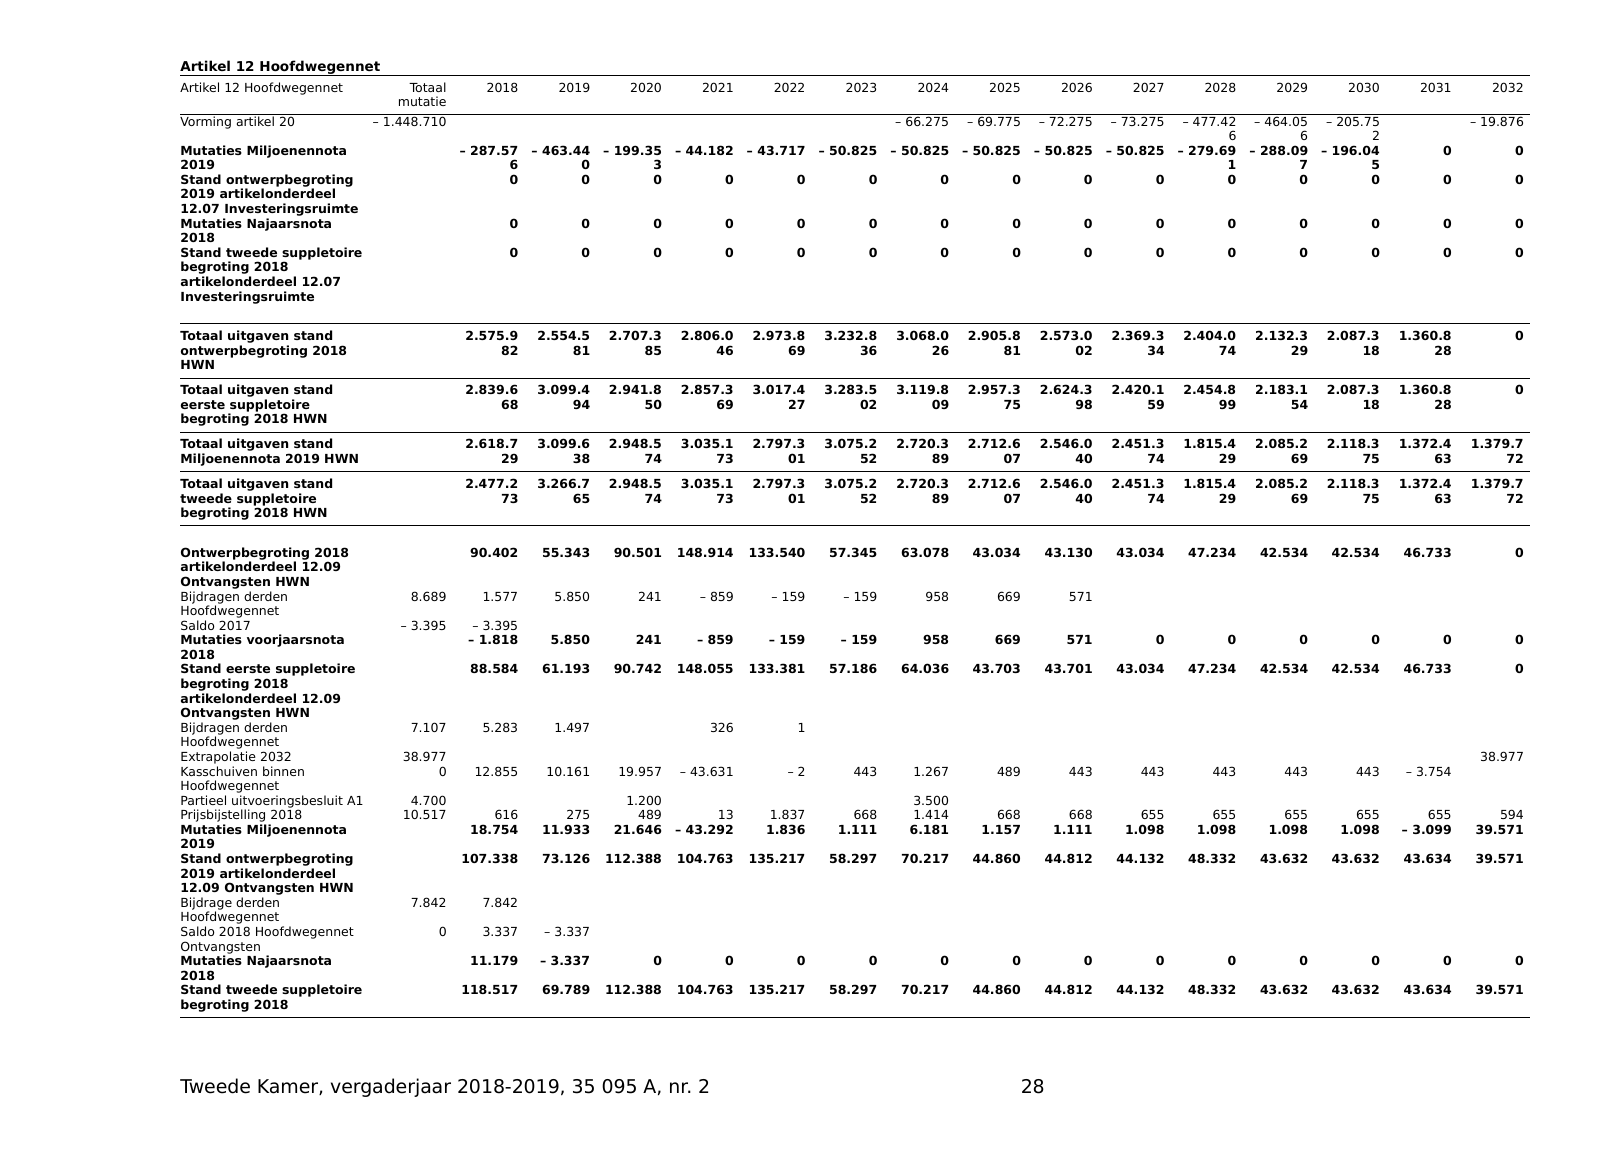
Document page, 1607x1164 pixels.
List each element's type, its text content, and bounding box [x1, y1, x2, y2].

table_cell [1314, 589, 1386, 618]
table_cell 3.283.502 [811, 379, 883, 432]
table_cell [739, 896, 811, 925]
table_cell [365, 852, 452, 896]
table_cell 3.266.765 [524, 472, 596, 525]
table_cell 3.035.173 [668, 472, 739, 525]
table_cell 64.036 [883, 662, 955, 721]
table_cell 2.477.273 [452, 472, 524, 525]
table_cell 90.402 [452, 546, 524, 589]
table_cell Totaal mutatie [365, 76, 452, 114]
table_cell 47.234 [1170, 546, 1242, 589]
table_cell 0 [883, 954, 955, 983]
table_cell 57.186 [811, 662, 883, 721]
table_cell [668, 304, 739, 323]
table_cell 2024 [883, 76, 955, 114]
table_cell – 3.337 [524, 954, 596, 983]
table_cell 44.860 [955, 983, 1027, 1017]
table_cell [1170, 304, 1242, 323]
table_cell 2026 [1027, 76, 1098, 114]
table_cell 2019 [524, 76, 596, 114]
table_cell 133.540 [739, 546, 811, 589]
table_cell 1.372.463 [1386, 472, 1457, 525]
table_cell [1458, 764, 1529, 793]
table_cell 1.497 [524, 721, 596, 750]
table_cell 48.332 [1170, 983, 1242, 1017]
table_cell 1.379.772 [1458, 433, 1529, 471]
table_cell 44.812 [1027, 852, 1098, 896]
table_cell 2.183.154 [1242, 379, 1314, 432]
table_cell 0 [1458, 173, 1529, 216]
table_cell 43.632 [1242, 852, 1314, 896]
table_cell 0 [955, 173, 1027, 216]
table_cell 0 [955, 246, 1027, 304]
table_cell 0 [1027, 246, 1098, 304]
table_cell – 50.825 [1027, 144, 1098, 173]
table_cell [883, 721, 955, 750]
table_cell [1458, 925, 1529, 954]
table_cell – 159 [811, 633, 883, 662]
table_cell [365, 662, 452, 721]
table_cell [180, 526, 365, 546]
table_cell [1314, 526, 1386, 546]
table_cell 90.501 [596, 546, 668, 589]
table_cell – 464.056 [1242, 115, 1314, 143]
table_cell 0 [668, 173, 739, 216]
table_cell [811, 115, 883, 143]
table_cell 0 [1242, 954, 1314, 983]
table_cell [739, 304, 811, 323]
table_cell [1170, 589, 1242, 618]
table_cell 0 [1027, 954, 1098, 983]
table_cell [1170, 750, 1242, 764]
table_cell 112.388 [596, 852, 668, 896]
table_cell [365, 304, 452, 323]
table_cell 571 [1027, 633, 1098, 662]
table_cell 48.332 [1170, 852, 1242, 896]
table_cell Stand ontwerpbegroting 2019 artikelonderdeel 12.09 Ontvangsten HWN [180, 852, 365, 896]
table_cell 2.132.329 [1242, 324, 1314, 377]
table_cell 2.404.074 [1170, 324, 1242, 377]
table_cell [955, 794, 1027, 808]
table_cell – 477.426 [1170, 115, 1242, 143]
table_cell 0 [1314, 633, 1386, 662]
table_cell 2.957.375 [955, 379, 1027, 432]
table_cell – 43.631 [668, 764, 739, 793]
table_cell – 50.825 [1098, 144, 1170, 173]
table_cell Extrapolatie 2032 [180, 750, 365, 764]
table_cell 3.099.638 [524, 433, 596, 471]
table_cell – 50.825 [955, 144, 1027, 173]
table_cell 107.338 [452, 852, 524, 896]
table_cell [811, 721, 883, 750]
table_cell 0 [739, 246, 811, 304]
table_cell 668 [811, 808, 883, 823]
table_cell [955, 750, 1027, 764]
table_cell Kasschuiven binnen Hoofdwegennet [180, 764, 365, 793]
table_cell – 205.752 [1314, 115, 1386, 143]
table_cell 47.234 [1170, 662, 1242, 721]
table_cell 12.855 [452, 764, 524, 793]
table_cell Bijdrage derden Hoofdwegennet [180, 896, 365, 925]
table_cell 70.217 [883, 852, 955, 896]
table_cell 13 [668, 808, 739, 823]
table_cell 443 [1098, 764, 1170, 793]
table_cell 2.085.269 [1242, 433, 1314, 471]
table_cell 1.157 [955, 823, 1027, 852]
table_cell [1098, 304, 1170, 323]
table_cell 0 [811, 246, 883, 304]
table_cell [1386, 925, 1457, 954]
table_cell 2.575.982 [452, 324, 524, 377]
table_cell 0 [1458, 379, 1529, 432]
table_cell 2.712.607 [955, 433, 1027, 471]
table_cell [1242, 304, 1314, 323]
table_cell [1314, 304, 1386, 323]
table_cell [883, 526, 955, 546]
table_cell 2.905.881 [955, 324, 1027, 377]
table_cell 3.099.494 [524, 379, 596, 432]
table_cell [1170, 721, 1242, 750]
table_cell [524, 750, 596, 764]
table_cell – 859 [668, 589, 739, 618]
table_cell [596, 115, 668, 143]
table_cell 669 [955, 589, 1027, 618]
table_cell Totaal uitgaven stand tweede suppletoire begroting 2018 HWN [180, 472, 365, 525]
table_cell – 44.182 [668, 144, 739, 173]
table_cell 0 [1170, 633, 1242, 662]
table_cell 0 [739, 173, 811, 216]
table_cell 1.414 [883, 808, 955, 823]
table_cell 0 [1458, 216, 1529, 246]
table_cell [1098, 794, 1170, 808]
table_cell 43.632 [1314, 852, 1386, 896]
table_cell 655 [1242, 808, 1314, 823]
table_cell Mutaties Najaarsnota 2018 [180, 954, 365, 983]
table_cell 1.379.772 [1458, 472, 1529, 525]
table_cell 0 [524, 173, 596, 216]
table_cell 655 [1386, 808, 1457, 823]
table_cell 2.454.899 [1170, 379, 1242, 432]
table_cell [811, 619, 883, 633]
table_cell 38.977 [365, 750, 452, 764]
table_cell [596, 304, 668, 323]
table_cell [883, 304, 955, 323]
table_cell [1458, 794, 1529, 808]
table_cell [668, 115, 739, 143]
table_cell Ontwerpbegroting 2018 artikelonderdeel 12.09 Ontvangsten HWN [180, 546, 365, 589]
table_cell – 43.292 [668, 823, 739, 852]
table_cell Saldo 2018 Hoofdwegennet Ontvangsten [180, 925, 365, 954]
table_cell 2.118.375 [1314, 433, 1386, 471]
table_cell Stand ontwerpbegroting 2019 artikelonderdeel 12.07 Investeringsruimte [180, 173, 365, 216]
table_cell – 159 [811, 589, 883, 618]
table_cell [955, 526, 1027, 546]
table_cell [365, 546, 452, 589]
table_cell [596, 619, 668, 633]
table_cell [1458, 619, 1529, 633]
table_cell 135.217 [739, 983, 811, 1017]
table_cell 0 [524, 246, 596, 304]
table_cell [365, 173, 452, 216]
table_cell Totaal uitgaven stand Miljoenennota 2019 HWN [180, 433, 365, 471]
table_cell 0 [1242, 246, 1314, 304]
table_cell [524, 115, 596, 143]
table_cell Mutaties Miljoenennota 2019 [180, 823, 365, 852]
table_cell – 859 [668, 633, 739, 662]
table_cell 0 [596, 173, 668, 216]
table_cell [811, 794, 883, 808]
table_cell [365, 526, 452, 546]
table_cell [1314, 925, 1386, 954]
table_cell [1458, 526, 1529, 546]
table_cell Vorming artikel 20 [180, 115, 365, 143]
table_cell [955, 896, 1027, 925]
table_cell 63.078 [883, 546, 955, 589]
table_cell 1.200 [596, 794, 668, 808]
table_cell [1386, 526, 1457, 546]
table_cell [365, 324, 452, 377]
table_cell 0 [1458, 662, 1529, 721]
table_cell 39.571 [1458, 823, 1529, 852]
table_cell Bijdragen derden Hoofdwegennet [180, 721, 365, 750]
table_cell 1.837 [739, 808, 811, 823]
table_cell 489 [955, 764, 1027, 793]
table_cell 275 [524, 808, 596, 823]
table_cell 55.343 [524, 546, 596, 589]
table_header Artikel 12 Hoofdwegennet [180, 59, 1529, 75]
table_cell 2.948.574 [596, 433, 668, 471]
table_cell [1314, 721, 1386, 750]
table_cell 1.111 [1027, 823, 1098, 852]
table_cell 0 [1098, 246, 1170, 304]
table_cell 1.267 [883, 764, 955, 793]
table_cell 135.217 [739, 852, 811, 896]
table_cell [1170, 619, 1242, 633]
table_cell 0 [1170, 246, 1242, 304]
table_cell [365, 954, 452, 983]
table_cell 2.624.398 [1027, 379, 1098, 432]
table_cell 104.763 [668, 852, 739, 896]
table_cell 11.179 [452, 954, 524, 983]
table_cell [811, 304, 883, 323]
table_cell 0 [1458, 324, 1529, 377]
table_cell 11.933 [524, 823, 596, 852]
table_cell 0 [883, 216, 955, 246]
table_cell 3.035.173 [668, 433, 739, 471]
table_cell 958 [883, 633, 955, 662]
table_cell 8.689 [365, 589, 452, 618]
table_cell 0 [1458, 546, 1529, 589]
table_cell – 159 [739, 633, 811, 662]
table_cell 0 [1386, 216, 1457, 246]
table_cell [1027, 619, 1098, 633]
table_cell [1242, 619, 1314, 633]
table_cell [668, 925, 739, 954]
table_cell 2021 [668, 76, 739, 114]
table_cell 2.546.040 [1027, 433, 1098, 471]
table_cell 69.789 [524, 983, 596, 1017]
table_cell [739, 750, 811, 764]
table_cell 0 [1242, 216, 1314, 246]
table_cell 1.815.429 [1170, 472, 1242, 525]
table_cell [1314, 896, 1386, 925]
table_cell [1386, 750, 1457, 764]
table_cell 1.577 [452, 589, 524, 618]
table_cell 0 [739, 954, 811, 983]
table_cell 2.712.607 [955, 472, 1027, 525]
table_cell – 3.754 [1386, 764, 1457, 793]
table_cell 0 [1386, 633, 1457, 662]
table_cell 58.297 [811, 983, 883, 1017]
table_cell 616 [452, 808, 524, 823]
table_cell [524, 896, 596, 925]
table_cell 1.836 [739, 823, 811, 852]
table_cell 0 [1027, 216, 1098, 246]
table_cell 669 [955, 633, 1027, 662]
table_cell 3.337 [452, 925, 524, 954]
table_cell [1242, 896, 1314, 925]
table_cell 1.815.429 [1170, 433, 1242, 471]
table_cell 2032 [1458, 76, 1529, 114]
table_cell 148.055 [668, 662, 739, 721]
table_cell 1.098 [1098, 823, 1170, 852]
table_cell [739, 925, 811, 954]
table_cell – 199.353 [596, 144, 668, 173]
table_cell [365, 379, 452, 432]
table_cell 2025 [955, 76, 1027, 114]
table_cell 2.618.729 [452, 433, 524, 471]
table_cell [180, 304, 365, 323]
table_cell 655 [1098, 808, 1170, 823]
table_cell 0 [1314, 246, 1386, 304]
table_cell 5.850 [524, 589, 596, 618]
table_cell [1314, 619, 1386, 633]
table_cell [1458, 896, 1529, 925]
table_cell [1458, 721, 1529, 750]
table_cell 6.181 [883, 823, 955, 852]
table_cell 5.283 [452, 721, 524, 750]
table_cell – 66.275 [883, 115, 955, 143]
table_cell [365, 216, 452, 246]
table_cell 0 [365, 764, 452, 793]
table_cell [739, 526, 811, 546]
table_cell 10.161 [524, 764, 596, 793]
table_cell [1242, 750, 1314, 764]
table_cell 0 [1458, 246, 1529, 304]
table_cell 2.369.334 [1098, 324, 1170, 377]
table_cell [1027, 794, 1098, 808]
table_cell [1242, 526, 1314, 546]
table_cell 43.634 [1386, 983, 1457, 1017]
table_cell [811, 750, 883, 764]
table_cell [365, 823, 452, 852]
table_cell 2.451.374 [1098, 433, 1170, 471]
table_cell [596, 526, 668, 546]
table_cell 2.948.574 [596, 472, 668, 525]
table_cell [365, 246, 452, 304]
table_cell [1242, 721, 1314, 750]
table_cell 0 [1458, 144, 1529, 173]
table_cell [1386, 896, 1457, 925]
table_cell 1.372.463 [1386, 433, 1457, 471]
table_cell [883, 896, 955, 925]
table_cell [1242, 589, 1314, 618]
table_cell 668 [1027, 808, 1098, 823]
table_cell Mutaties Miljoenennota 2019 [180, 144, 365, 173]
table_cell 61.193 [524, 662, 596, 721]
table_cell – 2 [739, 764, 811, 793]
table_cell 3.017.427 [739, 379, 811, 432]
table_cell 655 [1314, 808, 1386, 823]
table_cell 0 [1098, 954, 1170, 983]
table_cell 571 [1027, 589, 1098, 618]
table_cell [1027, 750, 1098, 764]
table_cell 42.534 [1314, 546, 1386, 589]
table_cell [452, 115, 524, 143]
table_cell 57.345 [811, 546, 883, 589]
table_cell 443 [1242, 764, 1314, 793]
table_cell 2.797.301 [739, 433, 811, 471]
table_cell 0 [1386, 144, 1457, 173]
table_cell 0 [668, 954, 739, 983]
table_cell – 3.395 [452, 619, 524, 633]
table_cell 443 [1314, 764, 1386, 793]
table_cell 3.119.809 [883, 379, 955, 432]
table_cell [1170, 925, 1242, 954]
table_cell [955, 304, 1027, 323]
table_cell [955, 925, 1027, 954]
table_cell 43.632 [1242, 983, 1314, 1017]
table_cell 0 [1458, 954, 1529, 983]
table_cell 0 [1386, 246, 1457, 304]
table_cell 326 [668, 721, 739, 750]
table_cell Totaal uitgaven stand ontwerpbegroting 2018 HWN [180, 324, 365, 377]
table_cell [955, 721, 1027, 750]
table_cell 43.701 [1027, 662, 1098, 721]
table_cell 2.087.318 [1314, 379, 1386, 432]
table_cell 5.850 [524, 633, 596, 662]
table_cell 43.130 [1027, 546, 1098, 589]
table_cell 0 [811, 954, 883, 983]
table_cell 241 [596, 589, 668, 618]
table_cell Bijdragen derden Hoofdwegennet [180, 589, 365, 618]
table_cell 2030 [1314, 76, 1386, 114]
table_cell 0 [1170, 954, 1242, 983]
table_cell [739, 794, 811, 808]
table_cell [668, 619, 739, 633]
table_cell [1386, 589, 1457, 618]
table_cell 0 [955, 954, 1027, 983]
table_cell 0 [811, 216, 883, 246]
table_cell 2020 [596, 76, 668, 114]
table_cell [1027, 721, 1098, 750]
table_cell 73.126 [524, 852, 596, 896]
table_cell [1098, 750, 1170, 764]
table_cell [1386, 721, 1457, 750]
table_cell [452, 304, 524, 323]
table_cell 2.941.850 [596, 379, 668, 432]
table_cell 2.797.301 [739, 472, 811, 525]
table_cell 0 [1098, 633, 1170, 662]
table_cell 44.132 [1098, 983, 1170, 1017]
table_cell 46.733 [1386, 546, 1457, 589]
table_cell 0 [1386, 173, 1457, 216]
table_cell 0 [1314, 173, 1386, 216]
table_cell 1.360.828 [1386, 324, 1457, 377]
table_cell 133.381 [739, 662, 811, 721]
table_cell Stand eerste suppletoire begroting 2018 artikelonderdeel 12.09 Ontvangsten HWN [180, 662, 365, 721]
table_cell [596, 721, 668, 750]
table_cell – 196.045 [1314, 144, 1386, 173]
table_cell 44.860 [955, 852, 1027, 896]
table_cell 43.034 [1098, 662, 1170, 721]
table_cell 3.075.252 [811, 433, 883, 471]
table_cell 2023 [811, 76, 883, 114]
table_cell 2.546.040 [1027, 472, 1098, 525]
table_cell 38.977 [1458, 750, 1529, 764]
table_cell [596, 750, 668, 764]
table_cell 21.646 [596, 823, 668, 852]
table_cell [668, 794, 739, 808]
table_cell [524, 619, 596, 633]
table_cell 0 [811, 173, 883, 216]
table_cell 42.534 [1242, 662, 1314, 721]
table_cell 2.451.374 [1098, 472, 1170, 525]
table_cell 2.973.869 [739, 324, 811, 377]
table_cell 3.075.252 [811, 472, 883, 525]
table_cell [955, 619, 1027, 633]
table_cell [1314, 750, 1386, 764]
table_cell 0 [1242, 173, 1314, 216]
table_cell 0 [1027, 173, 1098, 216]
table_cell Mutaties Najaarsnota 2018 [180, 216, 365, 246]
table_cell 2018 [452, 76, 524, 114]
table_cell 2.554.581 [524, 324, 596, 377]
table_cell Mutaties voorjaarsnota 2018 [180, 633, 365, 662]
table_cell 7.842 [365, 896, 452, 925]
table_cell 58.297 [811, 852, 883, 896]
table_cell [1098, 896, 1170, 925]
table_cell [365, 472, 452, 525]
table_cell [1027, 304, 1098, 323]
table_cell 0 [1098, 216, 1170, 246]
table_cell [1027, 526, 1098, 546]
table_cell 2031 [1386, 76, 1457, 114]
table_cell 655 [1170, 808, 1242, 823]
table_cell 3.068.026 [883, 324, 955, 377]
table_cell – 1.448.710 [365, 115, 452, 143]
table_cell Stand tweede suppletoire begroting 2018 [180, 983, 365, 1017]
table_cell 0 [1170, 173, 1242, 216]
table_cell – 159 [739, 589, 811, 618]
table_cell – 69.775 [955, 115, 1027, 143]
table_cell 3.500 [883, 794, 955, 808]
table_cell 0 [1314, 216, 1386, 246]
table_cell 3.232.836 [811, 324, 883, 377]
table_cell 0 [668, 246, 739, 304]
table_cell – 3.395 [365, 619, 452, 633]
table_cell 2.707.385 [596, 324, 668, 377]
table_cell 19.957 [596, 764, 668, 793]
table_cell 0 [365, 925, 452, 954]
table_cell [452, 794, 524, 808]
table_cell 0 [596, 246, 668, 304]
table_cell 0 [596, 954, 668, 983]
table_cell 1.098 [1314, 823, 1386, 852]
table_cell 489 [596, 808, 668, 823]
table_cell 0 [524, 216, 596, 246]
table_cell [1170, 794, 1242, 808]
table_cell 2.857.369 [668, 379, 739, 432]
table_cell [739, 619, 811, 633]
table_cell 2.573.002 [1027, 324, 1098, 377]
table_cell – 279.691 [1170, 144, 1242, 173]
table_cell 0 [1314, 954, 1386, 983]
table_cell [1098, 721, 1170, 750]
table_cell 39.571 [1458, 852, 1529, 896]
table_cell 44.132 [1098, 852, 1170, 896]
table_cell 0 [1170, 216, 1242, 246]
table_cell 0 [1386, 954, 1457, 983]
table_cell 4.700 [365, 794, 452, 808]
table_cell 0 [739, 216, 811, 246]
table_cell 2.720.389 [883, 433, 955, 471]
table_cell Stand tweede suppletoire begroting 2018 artikelonderdeel 12.07 Investeringsruimte [180, 246, 365, 304]
table_cell 241 [596, 633, 668, 662]
table_cell 1 [739, 721, 811, 750]
table_cell 104.763 [668, 983, 739, 1017]
table_cell 43.703 [955, 662, 1027, 721]
table_cell [1458, 304, 1529, 323]
table_cell 42.534 [1242, 546, 1314, 589]
table_cell 42.534 [1314, 662, 1386, 721]
table_cell [811, 925, 883, 954]
table_cell 0 [596, 216, 668, 246]
table_cell [524, 794, 596, 808]
table_cell [883, 750, 955, 764]
table_cell [596, 925, 668, 954]
table_cell [1242, 925, 1314, 954]
table_cell 2.118.375 [1314, 472, 1386, 525]
table_cell 43.034 [1098, 546, 1170, 589]
table_cell 0 [452, 216, 524, 246]
table_cell [1386, 794, 1457, 808]
table_cell [1170, 526, 1242, 546]
table_cell 43.034 [955, 546, 1027, 589]
table_cell 7.107 [365, 721, 452, 750]
table_cell 10.517 [365, 808, 452, 823]
table_cell [1314, 794, 1386, 808]
table_cell [1458, 589, 1529, 618]
table_cell 88.584 [452, 662, 524, 721]
table_cell 594 [1458, 808, 1529, 823]
table_cell 0 [883, 246, 955, 304]
table_cell 0 [955, 216, 1027, 246]
table_cell [1386, 619, 1457, 633]
table_cell 2.085.269 [1242, 472, 1314, 525]
table_cell 39.571 [1458, 983, 1529, 1017]
table_cell [668, 526, 739, 546]
table_cell 1.360.828 [1386, 379, 1457, 432]
table_cell [452, 750, 524, 764]
table_cell – 3.337 [524, 925, 596, 954]
table_cell 443 [1027, 764, 1098, 793]
table_cell Prijsbijstelling 2018 [180, 808, 365, 823]
table_cell 2.806.046 [668, 324, 739, 377]
table_cell 1.098 [1170, 823, 1242, 852]
table_cell [1098, 925, 1170, 954]
table_cell [1098, 619, 1170, 633]
table_cell 18.754 [452, 823, 524, 852]
table_cell 0 [1458, 633, 1529, 662]
table_cell [811, 526, 883, 546]
table_cell 118.517 [452, 983, 524, 1017]
table_cell 43.634 [1386, 852, 1457, 896]
table_cell Saldo 2017 [180, 619, 365, 633]
table_cell [668, 896, 739, 925]
table_cell [1098, 589, 1170, 618]
table_cell 443 [1170, 764, 1242, 793]
table_cell – 72.275 [1027, 115, 1098, 143]
table_cell [1386, 304, 1457, 323]
table_cell – 43.717 [739, 144, 811, 173]
table_cell [883, 619, 955, 633]
table_cell [365, 433, 452, 471]
table_cell [1386, 115, 1457, 143]
table_cell 2028 [1170, 76, 1242, 114]
table_cell 2.839.668 [452, 379, 524, 432]
table_cell [883, 925, 955, 954]
table_cell [1170, 896, 1242, 925]
table_cell [1027, 925, 1098, 954]
table_cell 2029 [1242, 76, 1314, 114]
table_cell 70.217 [883, 983, 955, 1017]
table_cell – 19.876 [1458, 115, 1529, 143]
table_cell [1098, 526, 1170, 546]
table_cell [1027, 896, 1098, 925]
table_cell [811, 896, 883, 925]
table_cell Totaal uitgaven stand eerste suppletoire begroting 2018 HWN [180, 379, 365, 432]
table_cell – 463.440 [524, 144, 596, 173]
table_cell 112.388 [596, 983, 668, 1017]
table_cell [365, 633, 452, 662]
table_cell 148.914 [668, 546, 739, 589]
table_cell – 1.818 [452, 633, 524, 662]
table_cell 1.111 [811, 823, 883, 852]
table_cell – 3.099 [1386, 823, 1457, 852]
table_cell 0 [1098, 173, 1170, 216]
table_cell 0 [1242, 633, 1314, 662]
table_cell [739, 115, 811, 143]
table_cell 44.812 [1027, 983, 1098, 1017]
table_cell – 50.825 [883, 144, 955, 173]
table_cell Partieel uitvoeringsbesluit A1 [180, 794, 365, 808]
table_cell 0 [883, 173, 955, 216]
table_cell [668, 750, 739, 764]
table_cell 668 [955, 808, 1027, 823]
table_cell 1.098 [1242, 823, 1314, 852]
table_cell [365, 983, 452, 1017]
table_cell – 287.576 [452, 144, 524, 173]
table_cell 43.632 [1314, 983, 1386, 1017]
table_cell 46.733 [1386, 662, 1457, 721]
table_cell 7.842 [452, 896, 524, 925]
table_cell 0 [668, 216, 739, 246]
table_cell 90.742 [596, 662, 668, 721]
table_cell – 73.275 [1098, 115, 1170, 143]
table_cell – 288.097 [1242, 144, 1314, 173]
table_cell 0 [452, 173, 524, 216]
table_cell 2.720.389 [883, 472, 955, 525]
table_cell 2.087.318 [1314, 324, 1386, 377]
table_cell – 50.825 [811, 144, 883, 173]
table_cell [365, 144, 452, 173]
table_cell [524, 304, 596, 323]
table_cell [596, 896, 668, 925]
table_cell 0 [452, 246, 524, 304]
table_cell [524, 526, 596, 546]
table_cell 2027 [1098, 76, 1170, 114]
table_cell Artikel 12 Hoofdwegennet [180, 76, 365, 114]
table_cell 958 [883, 589, 955, 618]
table_cell [1242, 794, 1314, 808]
table_cell 2.420.159 [1098, 379, 1170, 432]
table_cell [452, 526, 524, 546]
table_cell 2022 [739, 76, 811, 114]
table_cell 443 [811, 764, 883, 793]
